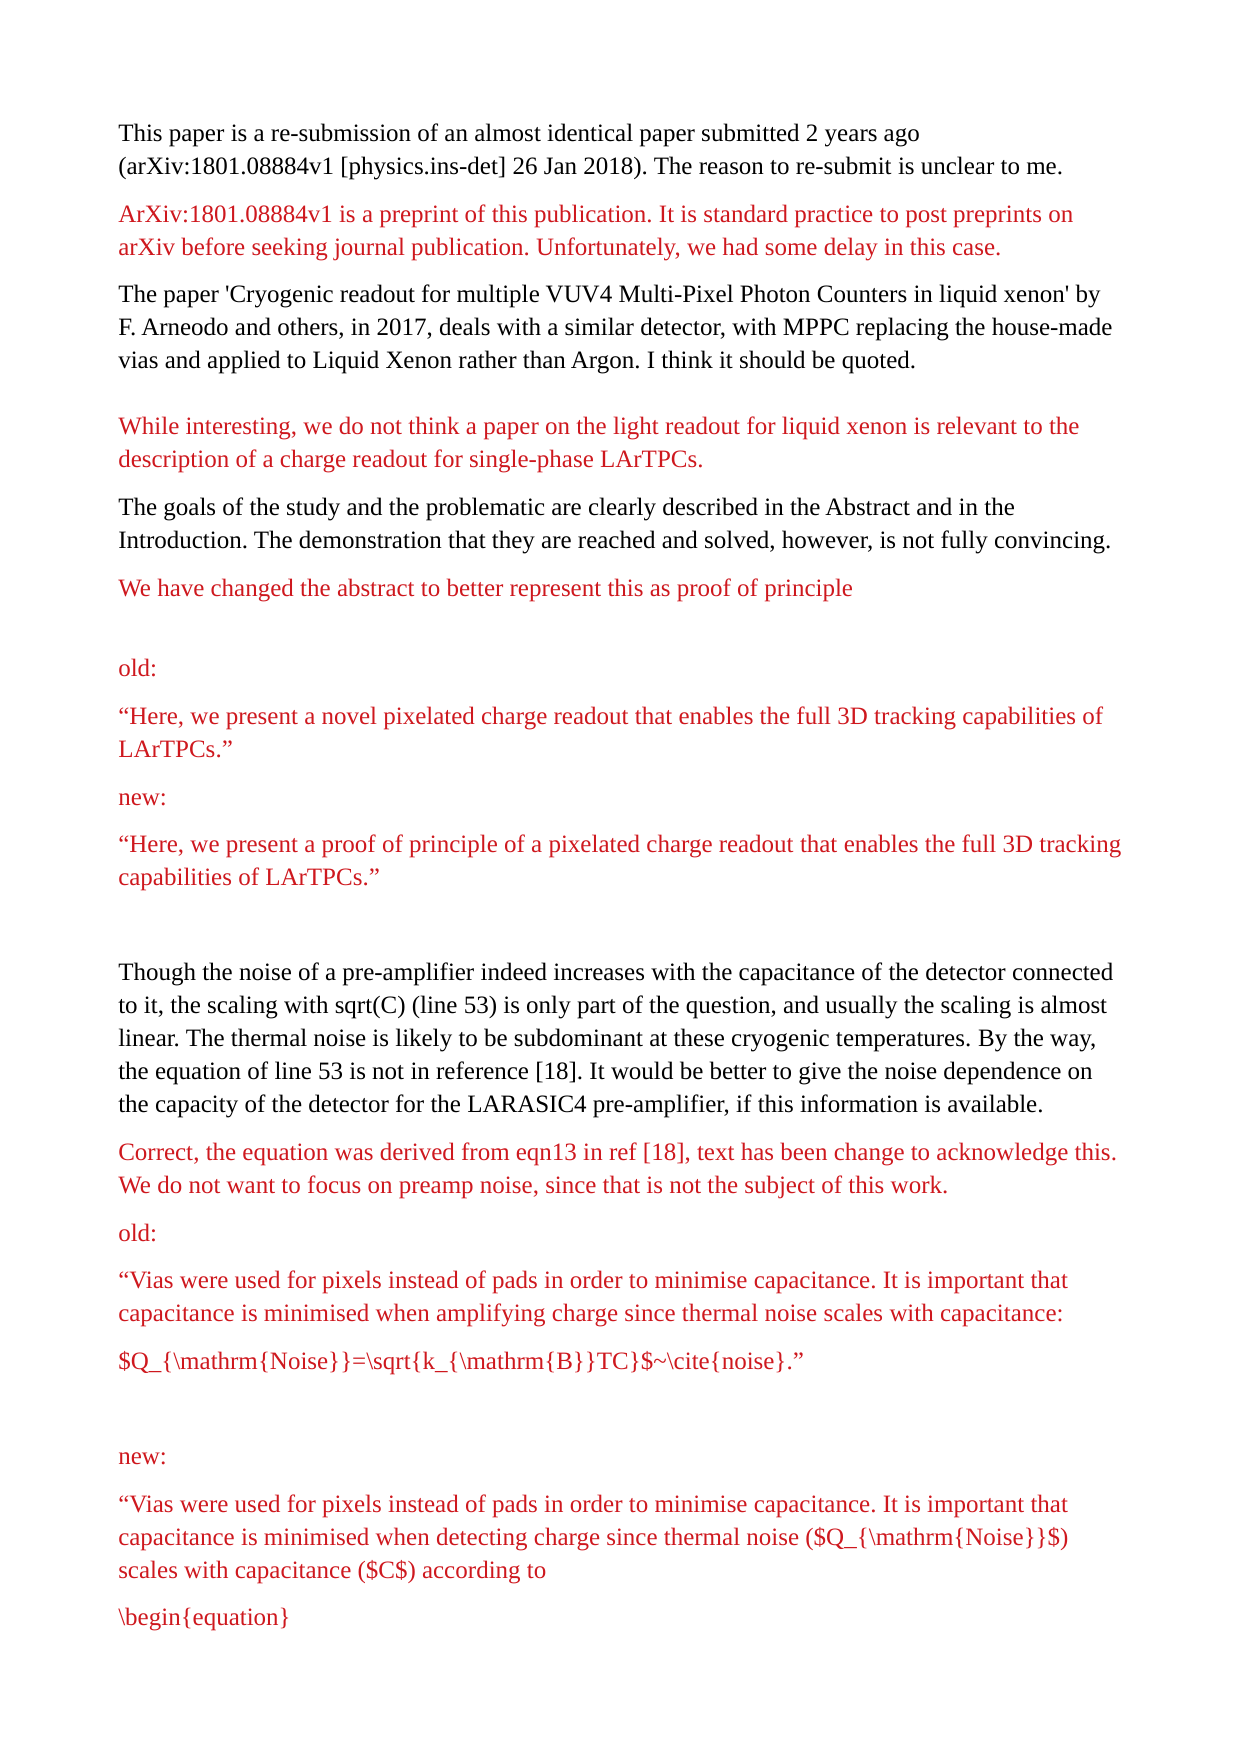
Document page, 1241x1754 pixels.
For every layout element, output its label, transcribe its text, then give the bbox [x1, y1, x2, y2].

text Correct, the equation was derived from eqn13 in ref [18], text has been change to acknowledge this. We do not want to focus on preamp noise, since that is not the subject of this work. [118, 1137, 1122, 1199]
text The paper 'Cryogenic readout for multiple VUV4 Multi-Pixel Photon Counters in liquid xenon' by F. Arneodo and others, in 2017, deals with a similar detector, with MPPC replacing the house-made vias and applied to Liquid Xenon rather than Argon. I think it should be quoted. While interesting, we do not think a paper on the light readout for liquid xenon is relevant to the description of a charge readout for single-phase LArTPCs. [118, 279, 1122, 473]
text We have changed the abstract to better represent this as proof of principle [118, 573, 1122, 634]
text This paper is a re-submission of an almost identical paper submitted 2 years ago (arXiv:1801.08884v1 [physics.ins-det] 26 Jan 2018). The reason to re-submit is unclear to me. [118, 118, 1122, 180]
text “Vias were used for pixels instead of pads in order to minimise capacitance. It is important that capacitance is minimised when detecting charge since thermal noise ($Q_{\mathrm{Noise}}$) scales with capacitance ($C$) according to [118, 1489, 1122, 1583]
text The goals of the study and the problematic are clearly described in the Abstract and in the Introduction. The demonstration that they are reached and solved, however, is not fully convincing. [118, 492, 1122, 554]
text new: [118, 782, 1122, 810]
text “Here, we present a proof of principle of a pixelated charge readout that enables the full 3D tracking capabilities of LArTPCs.” [118, 829, 1122, 891]
text ArXiv:1801.08884v1 is a preprint of this publication. It is standard practice to post preprints on arXiv before seeking journal publication. Unfortunately, we had some delay in this case. [118, 199, 1122, 261]
text $Q_{\mathrm{Noise}}=\sqrt{k_{\mathrm{B}}TC}$~\cite{noise}.” [118, 1346, 1122, 1375]
text old: [118, 1218, 1122, 1246]
text \begin{equation} [118, 1602, 1122, 1631]
text new: [118, 1441, 1122, 1470]
text “Vias were used for pixels instead of pads in order to minimise capacitance. It is important that capacitance is minimised when amplifying charge since thermal noise scales with capacitance: [118, 1265, 1122, 1327]
text old: [118, 653, 1122, 682]
text Though the noise of a pre-amplifier indeed increases with the capacitance of the detector connected to it, the scaling with sqrt(C) (line 53) is only part of the question, and usually the scaling is almost linear. The thermal noise is likely to be subdominant at these cryogenic temperatures. By the way, the equation of line 53 is not in reference [18]. It would be better to give the noise dependence on the capacity of the detector for the LARASIC4 pre-amplifier, if this information is available. [118, 957, 1122, 1118]
text “Here, we present a novel pixelated charge readout that enables the full 3D tracking capabilities of LArTPCs.” [118, 701, 1122, 763]
